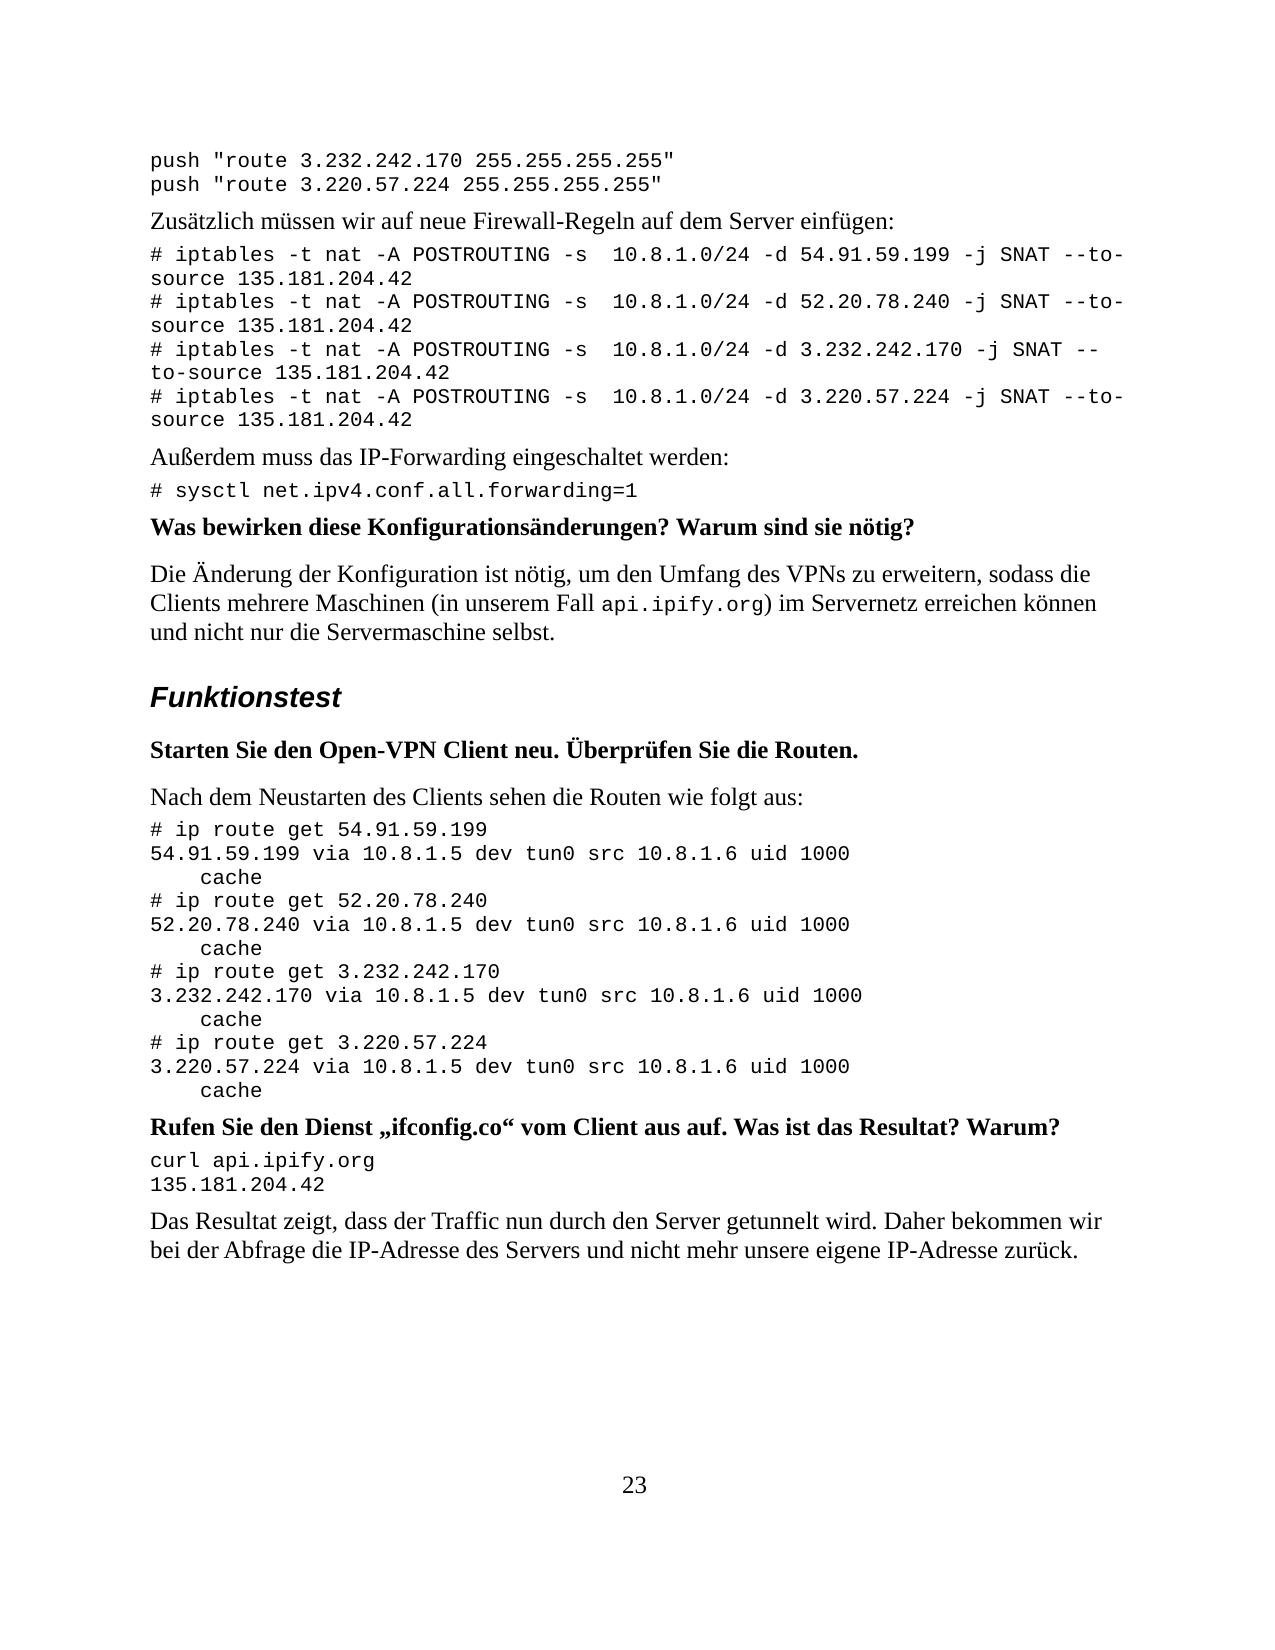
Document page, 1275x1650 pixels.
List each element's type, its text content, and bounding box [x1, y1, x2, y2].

text 54.91.59.199 via 10.8.1.5 dev tun0 src 10.8.1.6 uid 1000 [150, 843, 1125, 867]
text # ip route get 54.91.59.199 [150, 819, 1125, 843]
text Außerdem muss das IP-Forwarding eingeschaltet werden: [150, 442, 1125, 471]
text Starten Sie den Open-VPN Client neu. Überprüfen Sie die Routen. [150, 735, 1125, 764]
text cache [150, 1009, 1125, 1032]
text Die Änderung der Konfiguration ist nötig, um den Umfang des VPNs zu erweitern, sodass die Clients mehrere Maschinen (in unserem Fall api.ipify.org) im Servernetz erreichen können und nicht nur die Servermaschine selbst. [150, 559, 1125, 646]
text 3.220.57.224 via 10.8.1.5 dev tun0 src 10.8.1.6 uid 1000 [150, 1056, 1125, 1079]
text push "route 3.232.242.170 255.255.255.255" [150, 150, 1125, 174]
text # sysctl net.ipv4.conf.all.forwarding=1 [150, 480, 1125, 503]
text # iptables -t nat -A POSTROUTING -s 10.8.1.0/24 -d 52.20.78.240 -j SNAT --to-source 135.181.204.42 [150, 291, 1125, 338]
text # ip route get 3.220.57.224 [150, 1032, 1125, 1056]
text # ip route get 52.20.78.240 [150, 890, 1125, 914]
text # iptables -t nat -A POSTROUTING -s 10.8.1.0/24 -d 3.232.242.170 -j SNAT --to-source 135.181.204.42 [150, 338, 1125, 386]
subtitle Funktionstest [150, 680, 1125, 714]
text # ip route get 3.232.242.170 [150, 961, 1125, 985]
text cache [150, 1079, 1125, 1103]
text 3.232.242.170 via 10.8.1.5 dev tun0 src 10.8.1.6 uid 1000 [150, 985, 1125, 1009]
text # iptables -t nat -A POSTROUTING -s 10.8.1.0/24 -d 3.220.57.224 -j SNAT --to-source 135.181.204.42 [150, 386, 1125, 433]
text Nach dem Neustarten des Clients sehen die Routen wie folgt aus: [150, 782, 1125, 811]
text 135.181.204.42 [150, 1173, 1125, 1197]
text push "route 3.220.57.224 255.255.255.255" [150, 174, 1125, 197]
text Zusätzlich müssen wir auf neue Firewall-Regeln auf dem Server einfügen: [150, 206, 1125, 235]
text Rufen Sie den Dienst „ifconfig.co“ vom Client aus auf. Was ist das Resultat? Warum? [150, 1112, 1125, 1141]
text cache [150, 867, 1125, 890]
text Das Resultat zeigt, dass der Traffic nun durch den Server getunnelt wird. Daher bekommen wir bei der Abfrage die IP-Adresse des Servers und nicht mehr unsere eigene IP-Adresse zurück. [150, 1206, 1125, 1264]
text # iptables -t nat -A POSTROUTING -s 10.8.1.0/24 -d 54.91.59.199 -j SNAT --to-source 135.181.204.42 [150, 244, 1125, 291]
text 52.20.78.240 via 10.8.1.5 dev tun0 src 10.8.1.6 uid 1000 [150, 914, 1125, 938]
text cache [150, 938, 1125, 961]
text curl api.ipify.org [150, 1150, 1125, 1173]
text Was bewirken diese Konfigurationsänderungen? Warum sind sie nötig? [150, 512, 1125, 541]
